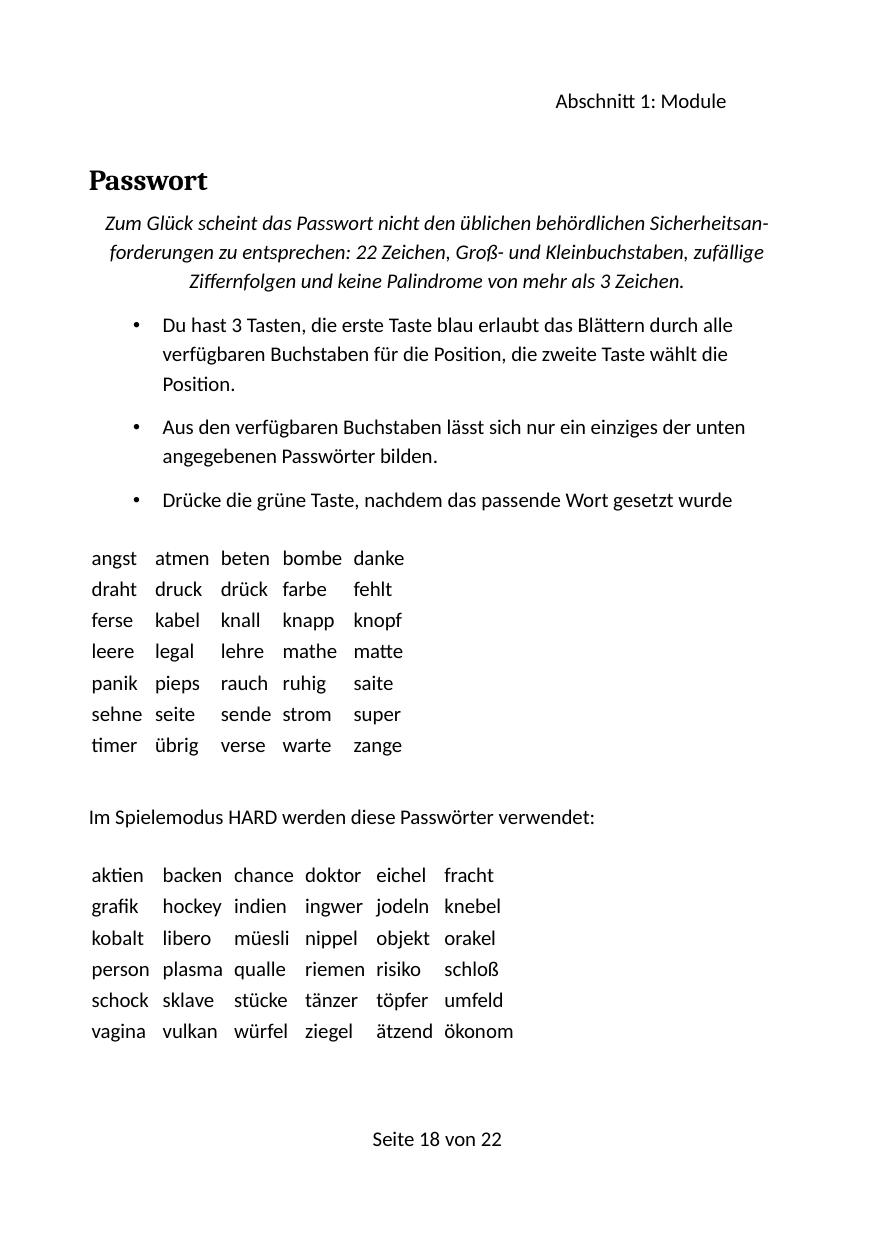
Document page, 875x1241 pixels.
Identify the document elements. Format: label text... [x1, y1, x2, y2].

table_cell riemen [302, 953, 373, 984]
table_cell matte [350, 636, 417, 667]
table_cell pieps [152, 667, 218, 698]
table_header [231, 848, 302, 859]
table_cell ruhig [279, 667, 350, 698]
table_cell ökonom [441, 1016, 526, 1047]
table_cell ätzend [373, 1016, 441, 1047]
table_cell fehlt [350, 573, 417, 604]
table_header [441, 848, 526, 859]
table_cell töpfer [373, 984, 441, 1016]
table_cell rauch [218, 667, 279, 698]
table_cell seite [152, 698, 218, 729]
table_cell zange [350, 730, 417, 761]
table_cell sklave [160, 984, 231, 1016]
table_cell timer [89, 730, 152, 761]
table_cell hockey [160, 891, 231, 922]
table_cell doktor [302, 859, 373, 891]
table_cell knopf [350, 605, 417, 636]
table_cell strom [279, 698, 350, 729]
table_cell leere [89, 636, 152, 667]
table_header [152, 531, 218, 542]
table_cell angst [89, 542, 152, 573]
table_cell atmen [152, 542, 218, 573]
table_cell danke [350, 542, 417, 573]
table_cell farbe [279, 573, 350, 604]
table_cell sehne [89, 698, 152, 729]
table_cell grafik [89, 891, 159, 922]
table_cell aktien [89, 859, 159, 891]
table_header [89, 848, 159, 859]
subtitle Passwort [88, 164, 786, 198]
table_cell indien [231, 891, 302, 922]
table_cell vulkan [160, 1016, 231, 1047]
table_cell kabel [152, 605, 218, 636]
table_cell würfel [231, 1016, 302, 1047]
table_cell mathe [279, 636, 350, 667]
table_cell drück [218, 573, 279, 604]
table_header [373, 848, 441, 859]
table_cell chance [231, 859, 302, 891]
table_cell knall [218, 605, 279, 636]
list Aus den verfügbaren Buchstaben lässt sich nur ein einziges der unten angegebenen Passwörter bilden. [133, 414, 786, 469]
table_cell person [89, 953, 159, 984]
table_cell sende [218, 698, 279, 729]
table_cell umfeld [441, 984, 526, 1016]
table_cell eichel [373, 859, 441, 891]
table_cell super [350, 698, 417, 729]
table_header [302, 848, 373, 859]
text Im Spielemodus HARD werden diese Passwörter verwendet: [88, 804, 786, 830]
table_cell schloß [441, 953, 526, 984]
table_cell objekt [373, 922, 441, 953]
table_cell legal [152, 636, 218, 667]
table_cell fracht [441, 859, 526, 891]
table_cell kobalt [89, 922, 159, 953]
table_cell ingwer [302, 891, 373, 922]
text Zum Glück scheint das Passwort nicht den üblichen behördlichen Sicherheitsan- forderungen zu entsprechen: 22 Zeichen, Groß- und Kleinbuchstaben, zufällige Ziffernfolgen und keine Palindrome von mehr als 3 Zeichen. [88, 210, 786, 294]
table_cell beten [218, 542, 279, 573]
table_cell übrig [152, 730, 218, 761]
table_cell stücke [231, 984, 302, 1016]
table_header [218, 531, 279, 542]
table_header [89, 531, 152, 542]
table_header [160, 848, 231, 859]
table_cell panik [89, 667, 152, 698]
list Du hast 3 Tasten, die erste Taste blau erlaubt das Blättern durch alle verfügbaren Buchstaben für die Position, die zweite Taste wählt die Position. [133, 312, 786, 396]
table_cell jodeln [373, 891, 441, 922]
table_cell knapp [279, 605, 350, 636]
table_cell tänzer [302, 984, 373, 1016]
table_cell ziegel [302, 1016, 373, 1047]
table_cell müesli [231, 922, 302, 953]
table_cell schock [89, 984, 159, 1016]
table_cell nippel [302, 922, 373, 953]
table_cell saite [350, 667, 417, 698]
table_cell lehre [218, 636, 279, 667]
table_cell warte [279, 730, 350, 761]
table_cell vagina [89, 1016, 159, 1047]
table_cell backen [160, 859, 231, 891]
list Drücke die grüne Taste, nachdem das passende Wort gesetzt wurde [133, 487, 786, 513]
table_cell risiko [373, 953, 441, 984]
table_cell druck [152, 573, 218, 604]
table_cell verse [218, 730, 279, 761]
table_cell plasma [160, 953, 231, 984]
table_cell ferse [89, 605, 152, 636]
table_cell libero [160, 922, 231, 953]
table_cell qualle [231, 953, 302, 984]
table_header [350, 531, 417, 542]
table_cell bombe [279, 542, 350, 573]
table_cell knebel [441, 891, 526, 922]
table_cell draht [89, 573, 152, 604]
table_header [279, 531, 350, 542]
table_cell orakel [441, 922, 526, 953]
